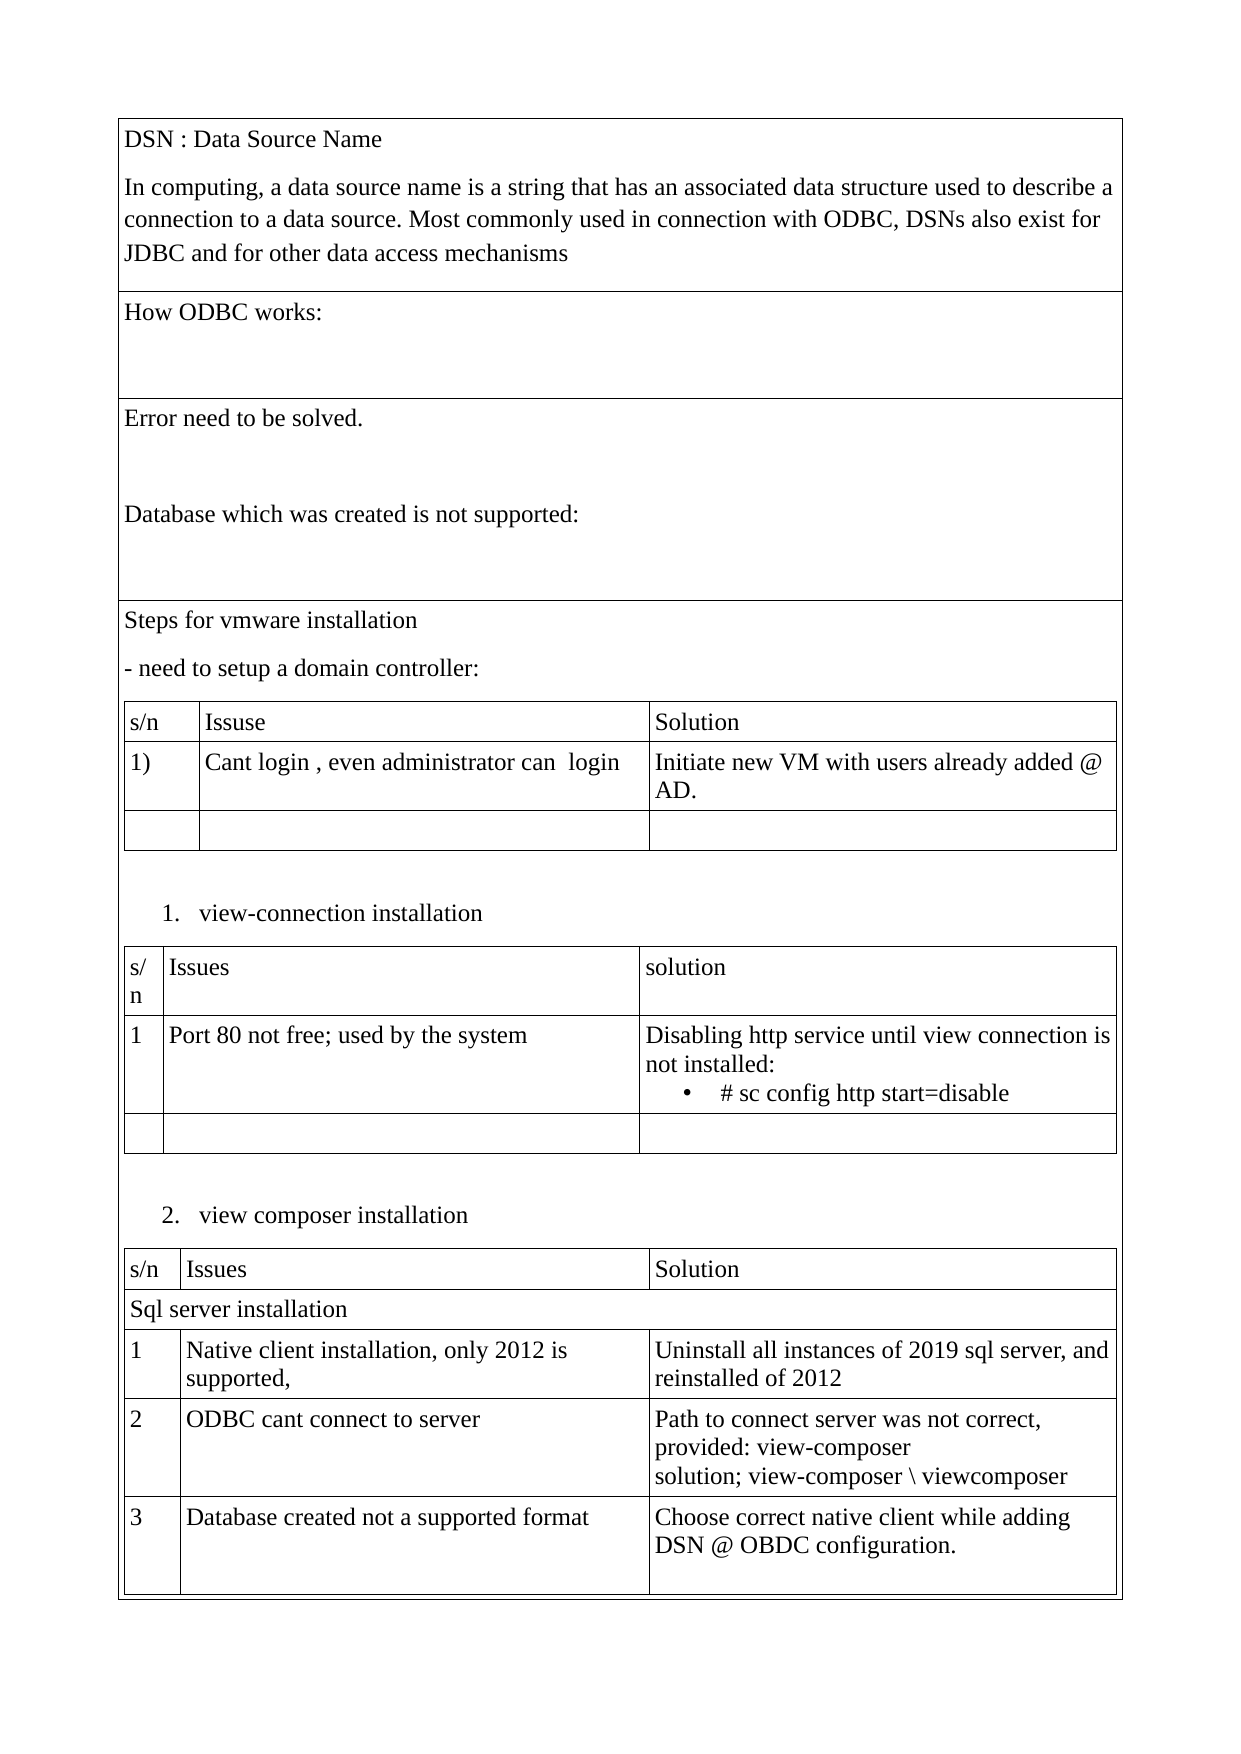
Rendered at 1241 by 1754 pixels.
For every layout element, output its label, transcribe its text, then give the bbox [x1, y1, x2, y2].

table_header s/n [125, 702, 199, 741]
table_header Issuse [200, 702, 649, 741]
table_header Issues [164, 947, 639, 1015]
table_header s/n [125, 1249, 180, 1288]
table_cell 1) [125, 742, 199, 810]
table_header Issues [181, 1249, 649, 1288]
table_header s/n [125, 947, 163, 1015]
table_cell 1 [125, 1016, 163, 1113]
table_cell Cant login , even administrator can login [200, 742, 649, 810]
table_cell [200, 811, 649, 850]
table_cell 1 [125, 1330, 180, 1398]
table_cell [650, 811, 1116, 850]
table_cell Initiate new VM with users already added @ AD. [650, 742, 1116, 810]
table_header Solution [650, 1249, 1116, 1288]
table_cell Port 80 not free; used by the system [164, 1016, 639, 1113]
table_cell Error need to be solved. Database which was created is not supported: [119, 399, 1122, 600]
table_cell ODBC cant connect to server [181, 1399, 649, 1496]
table_cell Uninstall all instances of 2019 sql server, and reinstalled of 2012 [650, 1330, 1116, 1398]
table_cell 2 [125, 1399, 180, 1496]
table_cell [125, 811, 199, 850]
table_cell Choose correct native client while adding DSN @ OBDC configuration. [650, 1497, 1116, 1593]
table_header Solution [650, 702, 1116, 741]
table_cell [640, 1114, 1116, 1153]
table_cell Steps for vmware installation - need to setup a domain controller: view-connection installation view composer installation set-up sql server [119, 601, 1122, 1599]
table_cell Sql server installation [125, 1290, 1116, 1329]
table_cell [164, 1114, 639, 1153]
table_cell Database created not a supported format [181, 1497, 649, 1593]
table_cell DSN : Data Source Name In computing, a data source name is a string that has an associated data structure used to describe a connection to a data source. Most commonly used in connection with ODBC, DSNs also exist for JDBC and for other data access mechanisms [119, 119, 1122, 291]
table_cell [125, 1114, 163, 1153]
table_cell Path to connect server was not correct, provided: view-composer solution; view-composer \ viewcomposer [650, 1399, 1116, 1496]
table_cell 3 [125, 1497, 180, 1593]
table_cell Native client installation, only 2012 is supported, [181, 1330, 649, 1398]
table_header solution [640, 947, 1116, 1015]
table_cell How ODBC works: [119, 292, 1122, 398]
table_cell Disabling http service until view connection is not installed: # sc config http start=disable [640, 1016, 1116, 1113]
